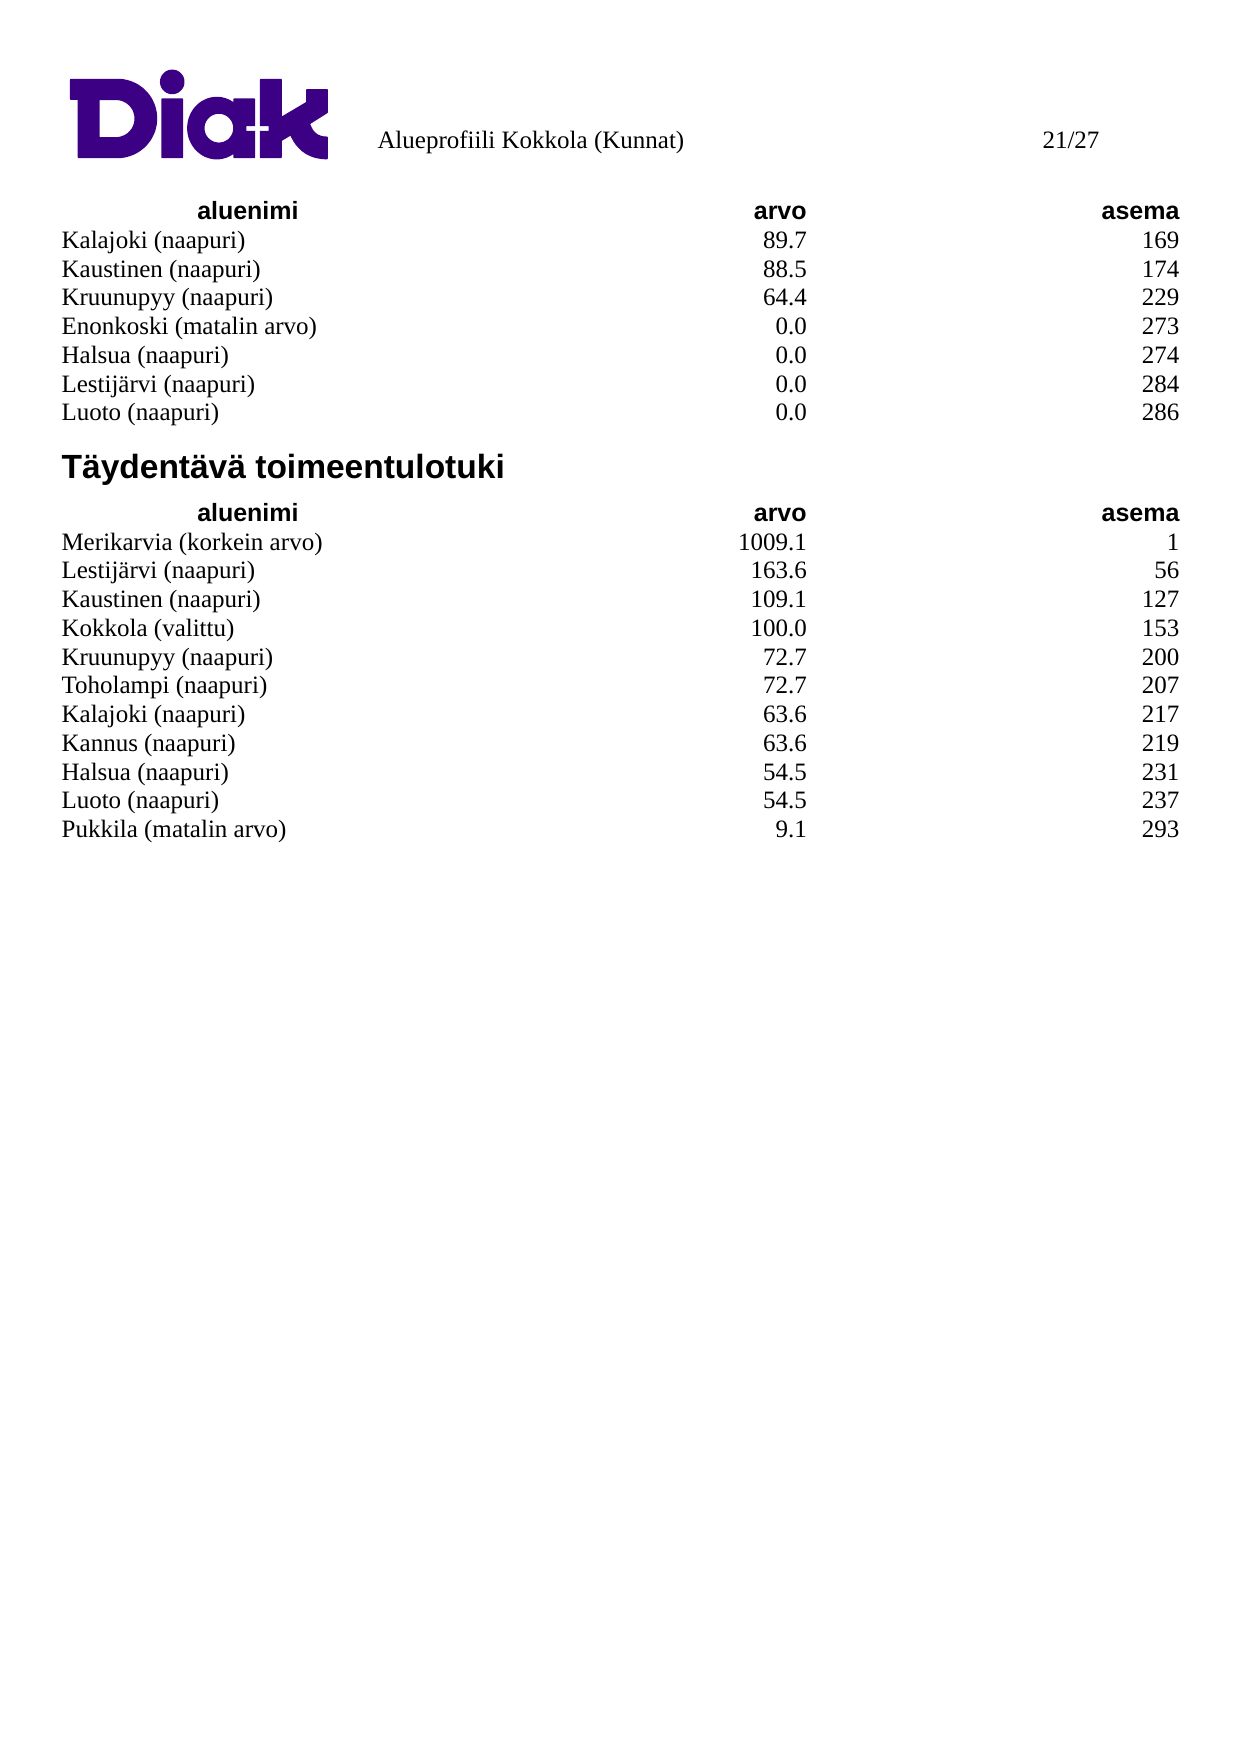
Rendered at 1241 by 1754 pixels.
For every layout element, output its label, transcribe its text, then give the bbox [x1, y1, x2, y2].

table_cell 0.0 [434, 311, 806, 340]
table_cell 0.0 [434, 398, 806, 426]
table_cell 9.1 [434, 814, 806, 843]
table_cell Pukkila (matalin arvo) [61, 814, 434, 843]
table_cell 72.7 [434, 671, 806, 699]
table_cell 0.0 [434, 369, 806, 397]
table_cell 163.6 [434, 556, 806, 584]
table_cell 127 [806, 584, 1179, 613]
table_cell Kruunupyy (naapuri) [61, 642, 434, 671]
table_cell Lestijärvi (naapuri) [61, 556, 434, 584]
table_cell Enonkoski (matalin arvo) [61, 311, 434, 340]
table_cell 207 [806, 671, 1179, 699]
table_cell 217 [806, 699, 1179, 728]
table_cell 174 [806, 254, 1179, 282]
table_cell 89.7 [434, 225, 806, 254]
table_cell 0.0 [434, 340, 806, 369]
table_cell 237 [806, 786, 1179, 814]
table_cell 169 [806, 225, 1179, 254]
table_header aluenimi [61, 196, 434, 225]
table_header arvo [434, 196, 806, 225]
table_cell Kaustinen (naapuri) [61, 254, 434, 282]
table_cell Luoto (naapuri) [61, 398, 434, 426]
table_cell Halsua (naapuri) [61, 757, 434, 786]
table_cell 284 [806, 369, 1179, 397]
table_cell 274 [806, 340, 1179, 369]
table_cell 1009.1 [434, 527, 806, 556]
table_header arvo [434, 498, 806, 527]
table_cell 63.6 [434, 728, 806, 757]
table_header asema [806, 498, 1179, 527]
table_cell 54.5 [434, 786, 806, 814]
table_cell 54.5 [434, 757, 806, 786]
table_header aluenimi [61, 498, 434, 527]
table_cell Kalajoki (naapuri) [61, 699, 434, 728]
table_cell 1 [806, 527, 1179, 556]
table_cell 273 [806, 311, 1179, 340]
table_header asema [806, 196, 1179, 225]
subtitle Täydentävä toimeentulotuki [61, 447, 1179, 486]
table_cell 72.7 [434, 642, 806, 671]
table_cell Halsua (naapuri) [61, 340, 434, 369]
table_cell 219 [806, 728, 1179, 757]
table_cell Toholampi (naapuri) [61, 671, 434, 699]
table_cell 293 [806, 814, 1179, 843]
table_cell Kaustinen (naapuri) [61, 584, 434, 613]
table_cell Kannus (naapuri) [61, 728, 434, 757]
table_cell 200 [806, 642, 1179, 671]
table_cell Luoto (naapuri) [61, 786, 434, 814]
table_cell 109.1 [434, 584, 806, 613]
table_cell 153 [806, 613, 1179, 642]
table_cell 64.4 [434, 283, 806, 311]
table_cell 63.6 [434, 699, 806, 728]
table_cell Kokkola (valittu) [61, 613, 434, 642]
table_cell Merikarvia (korkein arvo) [61, 527, 434, 556]
table_cell Kruunupyy (naapuri) [61, 283, 434, 311]
table_cell 88.5 [434, 254, 806, 282]
table_cell Kalajoki (naapuri) [61, 225, 434, 254]
table_cell 229 [806, 283, 1179, 311]
table_cell 56 [806, 556, 1179, 584]
table_cell 286 [806, 398, 1179, 426]
table_cell Lestijärvi (naapuri) [61, 369, 434, 397]
table_cell 231 [806, 757, 1179, 786]
table_cell 100.0 [434, 613, 806, 642]
